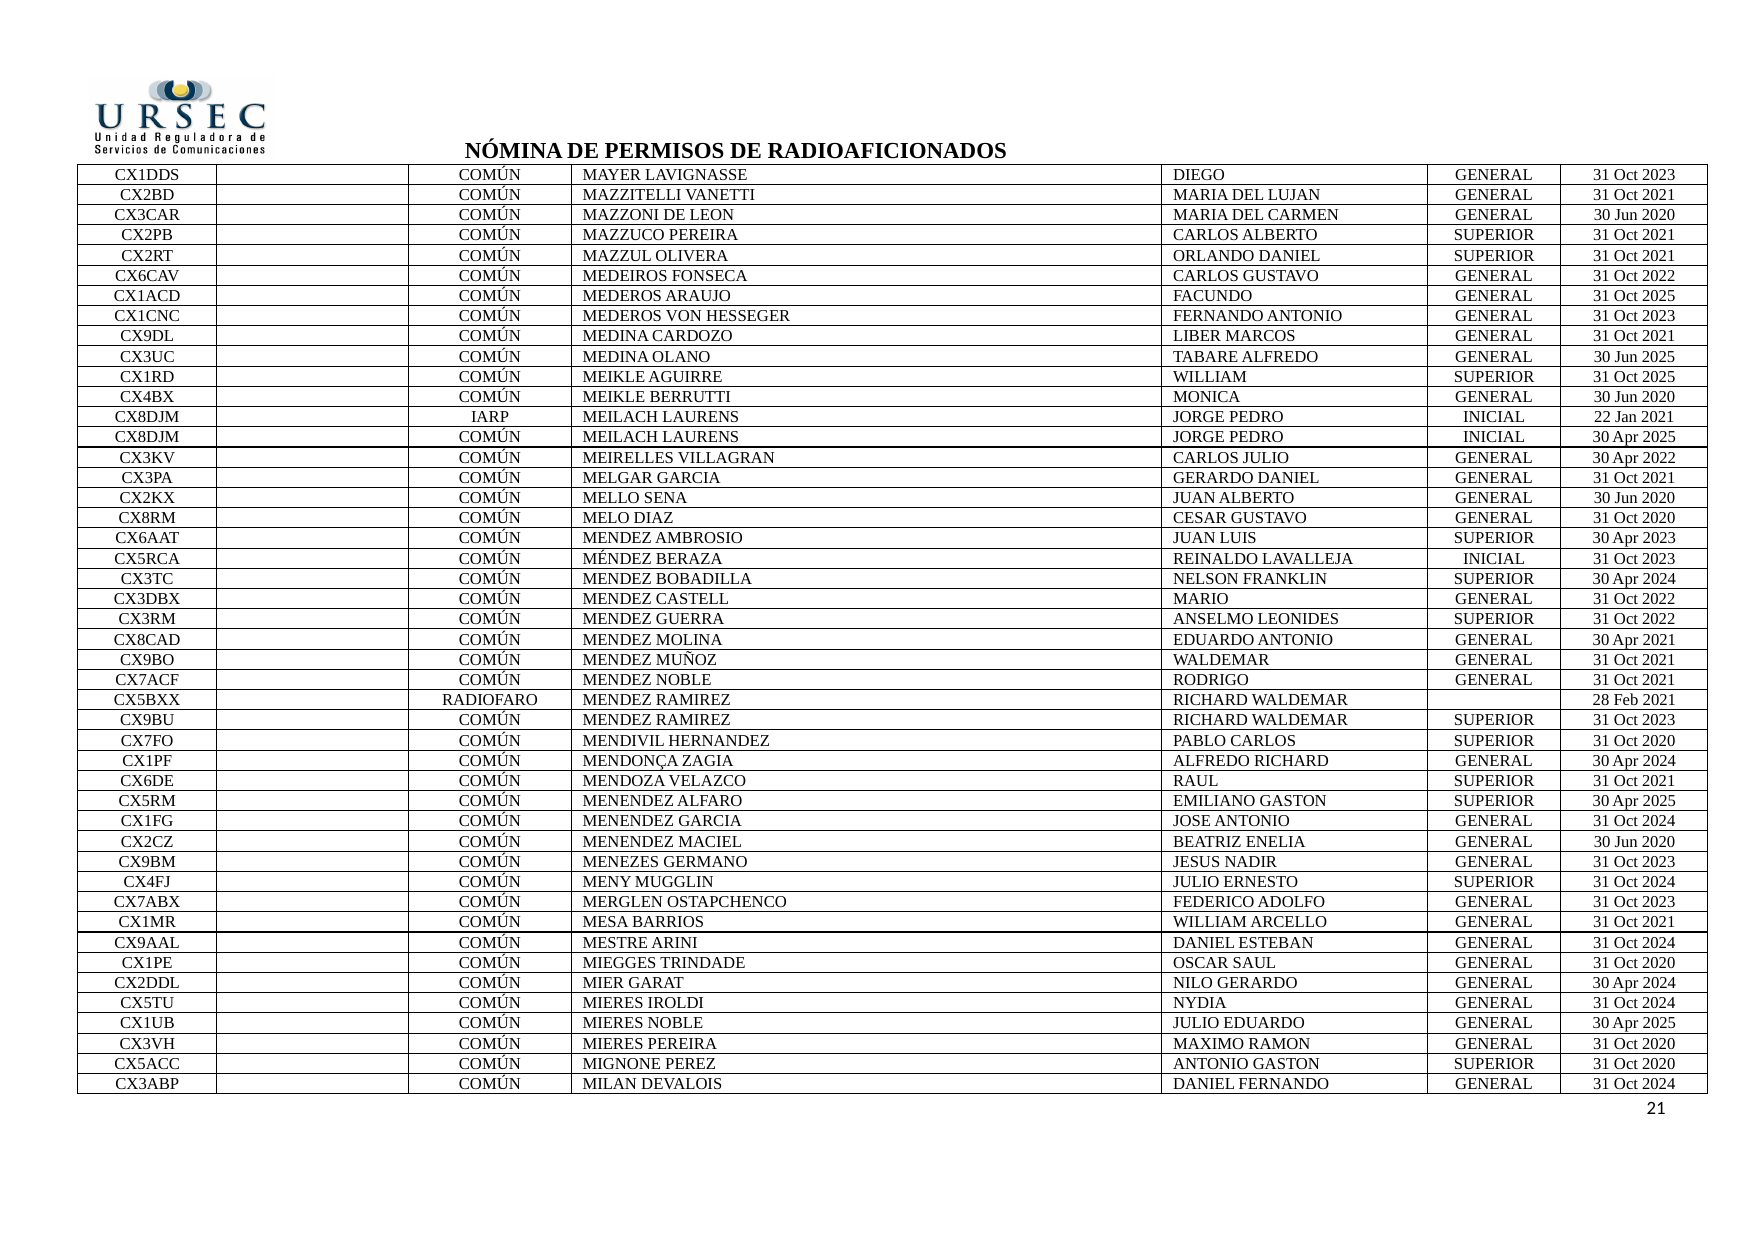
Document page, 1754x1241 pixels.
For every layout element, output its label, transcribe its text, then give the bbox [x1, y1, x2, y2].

table_cell CESAR GUSTAVO [1162, 508, 1427, 527]
table_cell 31 Oct 2021 [1561, 185, 1707, 204]
table_cell MAZZITELLI VANETTI [572, 185, 1161, 204]
table_cell [217, 387, 408, 406]
table_cell GENERAL [1428, 852, 1560, 871]
table_cell CX3PA [78, 468, 216, 487]
table_cell RODRIGO [1162, 670, 1427, 689]
table_cell MILAN DEVALOIS [572, 1074, 1161, 1093]
table_cell COMÚN [409, 286, 571, 305]
table_cell COMÚN [409, 1034, 571, 1053]
table_cell CX1UB [78, 1013, 216, 1032]
table_cell COMÚN [409, 448, 571, 467]
table_cell COMÚN [409, 205, 571, 224]
table_cell 31 Oct 2023 [1561, 710, 1707, 729]
table_cell MESTRE ARINI [572, 933, 1161, 952]
table_cell COMÚN [409, 993, 571, 1012]
table_cell CX3RM [78, 609, 216, 628]
table_cell 31 Oct 2020 [1561, 730, 1707, 749]
table_cell CX1PF [78, 751, 216, 770]
table_cell COMÚN [409, 1074, 571, 1093]
table_cell 31 Oct 2020 [1561, 1054, 1707, 1073]
table_cell MARIO [1162, 589, 1427, 608]
table_cell GENERAL [1428, 892, 1560, 911]
table_cell MENDEZ CASTELL [572, 589, 1161, 608]
table_cell [217, 508, 408, 527]
table_cell COMÚN [409, 852, 571, 871]
table_cell [217, 245, 408, 264]
table_cell MENDIVIL HERNANDEZ [572, 730, 1161, 749]
table_cell CX2RT [78, 245, 216, 264]
table_cell FACUNDO [1162, 286, 1427, 305]
table_cell SUPERIOR [1428, 569, 1560, 588]
table_cell GENERAL [1428, 912, 1560, 931]
table_cell CX5RCA [78, 549, 216, 568]
table_cell GENERAL [1428, 973, 1560, 992]
table_cell CX9BM [78, 852, 216, 871]
table_cell COMÚN [409, 771, 571, 790]
table_cell [217, 367, 408, 386]
table_cell COMÚN [409, 953, 571, 972]
table_cell MEDEIROS FONSECA [572, 266, 1161, 285]
table_cell [217, 1054, 408, 1073]
table_cell CX8RM [78, 508, 216, 527]
table_cell IARP [409, 407, 571, 426]
table_cell [217, 266, 408, 285]
table_cell GENERAL [1428, 306, 1560, 325]
table_cell 31 Oct 2024 [1561, 933, 1707, 952]
table_cell MENEZES GERMANO [572, 852, 1161, 871]
table_cell COMÚN [409, 508, 571, 527]
table_cell GENERAL [1428, 993, 1560, 1012]
table_cell ALFREDO RICHARD [1162, 751, 1427, 770]
table_cell MEIRELLES VILLAGRAN [572, 448, 1161, 467]
table_cell CX1DDS [78, 165, 216, 184]
table_cell [217, 791, 408, 810]
table_cell CX1MR [78, 912, 216, 931]
table_cell INICIAL [1428, 549, 1560, 568]
table_cell GENERAL [1428, 831, 1560, 851]
table_cell 31 Oct 2023 [1561, 306, 1707, 325]
table_cell CX3TC [78, 569, 216, 588]
table_cell 30 Jun 2020 [1561, 387, 1707, 406]
table_cell BEATRIZ ENELIA [1162, 831, 1427, 851]
table_cell [217, 185, 408, 204]
table_cell SUPERIOR [1428, 730, 1560, 749]
table_cell [217, 933, 408, 952]
table_cell MERGLEN OSTAPCHENCO [572, 892, 1161, 911]
table_cell 30 Apr 2022 [1561, 448, 1707, 467]
table_cell 30 Apr 2025 [1561, 427, 1707, 446]
table_cell CX1CNC [78, 306, 216, 325]
table_cell COMÚN [409, 589, 571, 608]
table_cell MENDEZ AMBROSIO [572, 528, 1161, 547]
table_cell COMÚN [409, 387, 571, 406]
table_cell REINALDO LAVALLEJA [1162, 549, 1427, 568]
table_cell CX1PE [78, 953, 216, 972]
table_cell WILLIAM [1162, 367, 1427, 386]
table_cell GENERAL [1428, 286, 1560, 305]
table_cell GENERAL [1428, 629, 1560, 648]
table_cell 31 Oct 2025 [1561, 286, 1707, 305]
table_cell COMÚN [409, 912, 571, 931]
table_cell INICIAL [1428, 427, 1560, 446]
table_cell EMILIANO GASTON [1162, 791, 1427, 810]
table_cell GENERAL [1428, 953, 1560, 972]
table_cell COMÚN [409, 872, 571, 891]
table_cell JULIO EDUARDO [1162, 1013, 1427, 1032]
table_cell GENERAL [1428, 185, 1560, 204]
table_cell [217, 448, 408, 467]
table_cell CX1ACD [78, 286, 216, 305]
table_cell CX9AAL [78, 933, 216, 952]
table_cell RICHARD WALDEMAR [1162, 710, 1427, 729]
table_cell ORLANDO DANIEL [1162, 245, 1427, 264]
table_cell GENERAL [1428, 811, 1560, 830]
table_cell COMÚN [409, 1013, 571, 1032]
table_cell CX3CAR [78, 205, 216, 224]
table_cell 31 Oct 2021 [1561, 670, 1707, 689]
table_cell MESA BARRIOS [572, 912, 1161, 931]
table_cell CX4FJ [78, 872, 216, 891]
table_cell [217, 912, 408, 931]
table_cell JUAN LUIS [1162, 528, 1427, 547]
table_cell MELLO SENA [572, 488, 1161, 507]
table_cell [217, 488, 408, 507]
table_cell ANSELMO LEONIDES [1162, 609, 1427, 628]
table_cell JORGE PEDRO [1162, 427, 1427, 446]
table_cell 31 Oct 2024 [1561, 811, 1707, 830]
table_cell 31 Oct 2021 [1561, 771, 1707, 790]
table_cell [217, 670, 408, 689]
table_cell GENERAL [1428, 468, 1560, 487]
table_cell CX7FO [78, 730, 216, 749]
table_cell MAZZUCO PEREIRA [572, 225, 1161, 244]
table_cell 30 Apr 2024 [1561, 751, 1707, 770]
table_cell GENERAL [1428, 266, 1560, 285]
table_cell MENDEZ NOBLE [572, 670, 1161, 689]
table_cell 31 Oct 2023 [1561, 892, 1707, 911]
table_cell GENERAL [1428, 488, 1560, 507]
table_cell 28 Feb 2021 [1561, 690, 1707, 709]
table_cell MENDEZ MUÑOZ [572, 650, 1161, 669]
table_cell [217, 629, 408, 648]
table_cell COMÚN [409, 831, 571, 851]
table_cell CX9DL [78, 326, 216, 345]
table_cell 31 Oct 2021 [1561, 245, 1707, 264]
table_cell MIERES IROLDI [572, 993, 1161, 1012]
table_cell MENDONÇA ZAGIA [572, 751, 1161, 770]
table_cell COMÚN [409, 629, 571, 648]
table_cell 31 Oct 2022 [1561, 589, 1707, 608]
table_cell WALDEMAR [1162, 650, 1427, 669]
table_cell COMÚN [409, 710, 571, 729]
table_cell DIEGO [1162, 165, 1427, 184]
table_cell [217, 205, 408, 224]
table_cell 22 Jan 2021 [1561, 407, 1707, 426]
table_cell COMÚN [409, 225, 571, 244]
table_cell COMÚN [409, 326, 571, 345]
table_cell MENDEZ GUERRA [572, 609, 1161, 628]
table_cell CX2DDL [78, 973, 216, 992]
table_cell COMÚN [409, 791, 571, 810]
table_cell COMÚN [409, 1054, 571, 1073]
table_cell 31 Oct 2024 [1561, 1074, 1707, 1093]
table_cell OSCAR SAUL [1162, 953, 1427, 972]
table_cell CX6CAV [78, 266, 216, 285]
table_cell [217, 852, 408, 871]
table_cell 30 Apr 2025 [1561, 791, 1707, 810]
table_cell MEIKLE AGUIRRE [572, 367, 1161, 386]
table_cell GENERAL [1428, 670, 1560, 689]
table_cell [217, 306, 408, 325]
table_cell CX2CZ [78, 831, 216, 851]
table_cell CX5ACC [78, 1054, 216, 1073]
table_cell DANIEL ESTEBAN [1162, 933, 1427, 952]
table_cell [217, 326, 408, 345]
table_cell CX6DE [78, 771, 216, 790]
table_cell CX1RD [78, 367, 216, 386]
table_cell CX1FG [78, 811, 216, 830]
table_cell MEDINA CARDOZO [572, 326, 1161, 345]
table_cell 31 Oct 2022 [1561, 609, 1707, 628]
table_cell COMÚN [409, 306, 571, 325]
table_cell COMÚN [409, 165, 571, 184]
table_cell CX2PB [78, 225, 216, 244]
table_cell RAUL [1162, 771, 1427, 790]
table_cell 30 Apr 2023 [1561, 528, 1707, 547]
table_cell [217, 468, 408, 487]
table_cell SUPERIOR [1428, 609, 1560, 628]
table_cell COMÚN [409, 569, 571, 588]
table_cell 31 Oct 2023 [1561, 549, 1707, 568]
table_cell MEILACH LAURENS [572, 407, 1161, 426]
table_cell [217, 892, 408, 911]
table_cell JOSE ANTONIO [1162, 811, 1427, 830]
table_cell [217, 609, 408, 628]
table_cell GENERAL [1428, 346, 1560, 366]
table_cell MEDEROS ARAUJO [572, 286, 1161, 305]
table_cell 30 Jun 2025 [1561, 346, 1707, 366]
table_cell COMÚN [409, 266, 571, 285]
table_cell 30 Apr 2025 [1561, 1013, 1707, 1032]
table_cell WILLIAM ARCELLO [1162, 912, 1427, 931]
table_cell [217, 286, 408, 305]
table_cell CX7ACF [78, 670, 216, 689]
table_cell CX8DJM [78, 427, 216, 446]
table_cell GERARDO DANIEL [1162, 468, 1427, 487]
table_cell GENERAL [1428, 205, 1560, 224]
table_cell GENERAL [1428, 1034, 1560, 1053]
table_cell MENDEZ RAMIREZ [572, 710, 1161, 729]
table_cell SUPERIOR [1428, 528, 1560, 547]
table_cell RICHARD WALDEMAR [1162, 690, 1427, 709]
table_cell 30 Apr 2021 [1561, 629, 1707, 648]
table_cell SUPERIOR [1428, 771, 1560, 790]
table_cell COMÚN [409, 346, 571, 366]
table_cell PABLO CARLOS [1162, 730, 1427, 749]
table_cell SUPERIOR [1428, 1054, 1560, 1073]
table_cell FEDERICO ADOLFO [1162, 892, 1427, 911]
table_cell MEIKLE BERRUTTI [572, 387, 1161, 406]
table_cell CX5TU [78, 993, 216, 1012]
table_cell MENDOZA VELAZCO [572, 771, 1161, 790]
table_cell [217, 953, 408, 972]
picture [88, 75, 277, 159]
table_cell [217, 427, 408, 446]
table_cell ANTONIO GASTON [1162, 1054, 1427, 1073]
table_cell 31 Oct 2024 [1561, 872, 1707, 891]
table_cell 31 Oct 2023 [1561, 852, 1707, 871]
table_cell GENERAL [1428, 508, 1560, 527]
table_cell COMÚN [409, 973, 571, 992]
table_cell CX8DJM [78, 407, 216, 426]
table_cell [217, 751, 408, 770]
table_cell INICIAL [1428, 407, 1560, 426]
table_cell COMÚN [409, 488, 571, 507]
table_cell NYDIA [1162, 993, 1427, 1012]
table_cell MIGNONE PEREZ [572, 1054, 1161, 1073]
table_cell MEDEROS VON HESSEGER [572, 306, 1161, 325]
table_cell 31 Oct 2021 [1561, 326, 1707, 345]
table_cell COMÚN [409, 670, 571, 689]
table_cell 30 Apr 2024 [1561, 569, 1707, 588]
table_cell CX9BO [78, 650, 216, 669]
table_cell [217, 549, 408, 568]
table_cell MENENDEZ GARCIA [572, 811, 1161, 830]
table_cell GENERAL [1428, 933, 1560, 952]
table_cell COMÚN [409, 609, 571, 628]
table_cell [217, 1034, 408, 1053]
table_cell COMÚN [409, 751, 571, 770]
table_cell MIERES NOBLE [572, 1013, 1161, 1032]
table_cell [1428, 690, 1560, 709]
table_cell 31 Oct 2021 [1561, 912, 1707, 931]
table_cell TABARE ALFREDO [1162, 346, 1427, 366]
table_cell CARLOS JULIO [1162, 448, 1427, 467]
table_cell COMÚN [409, 427, 571, 446]
table_cell [217, 771, 408, 790]
table_cell CX3ABP [78, 1074, 216, 1093]
table_cell [217, 528, 408, 547]
table_cell [217, 730, 408, 749]
table_cell CX5BXX [78, 690, 216, 709]
table_cell MENDEZ RAMIREZ [572, 690, 1161, 709]
table_cell [217, 407, 408, 426]
table_cell 31 Oct 2020 [1561, 508, 1707, 527]
table_cell SUPERIOR [1428, 367, 1560, 386]
table_cell 31 Oct 2021 [1561, 650, 1707, 669]
table_cell MENDEZ BOBADILLA [572, 569, 1161, 588]
table_cell GENERAL [1428, 1013, 1560, 1032]
table_cell COMÚN [409, 811, 571, 830]
table_cell MAZZONI DE LEON [572, 205, 1161, 224]
table_cell [217, 165, 408, 184]
table_cell CX2KX [78, 488, 216, 507]
table_cell [217, 811, 408, 830]
table_cell 31 Oct 2022 [1561, 266, 1707, 285]
table_cell GENERAL [1428, 589, 1560, 608]
table_cell [217, 225, 408, 244]
table_cell 31 Oct 2023 [1561, 165, 1707, 184]
table_cell COMÚN [409, 730, 571, 749]
table_cell [217, 710, 408, 729]
table_cell SUPERIOR [1428, 791, 1560, 810]
table_cell CARLOS GUSTAVO [1162, 266, 1427, 285]
table_cell COMÚN [409, 528, 571, 547]
table_cell [217, 973, 408, 992]
table_cell 30 Jun 2020 [1561, 831, 1707, 851]
table_cell MENY MUGGLIN [572, 872, 1161, 891]
table_cell CX6AAT [78, 528, 216, 547]
table_cell 31 Oct 2020 [1561, 1034, 1707, 1053]
table_cell [217, 690, 408, 709]
table_cell RADIOFARO [409, 690, 571, 709]
table_cell CX7ABX [78, 892, 216, 911]
table_cell NELSON FRANKLIN [1162, 569, 1427, 588]
table_cell GENERAL [1428, 751, 1560, 770]
table_cell LIBER MARCOS [1162, 326, 1427, 345]
table_cell MELGAR GARCIA [572, 468, 1161, 487]
table_cell COMÚN [409, 185, 571, 204]
table_cell 31 Oct 2024 [1561, 993, 1707, 1012]
table_cell MENENDEZ MACIEL [572, 831, 1161, 851]
table_cell GENERAL [1428, 650, 1560, 669]
table_cell CX9BU [78, 710, 216, 729]
table_cell CX5RM [78, 791, 216, 810]
table_cell [217, 569, 408, 588]
table_cell CX3KV [78, 448, 216, 467]
table_cell GENERAL [1428, 387, 1560, 406]
table_cell CX3DBX [78, 589, 216, 608]
table_cell COMÚN [409, 245, 571, 264]
table_cell GENERAL [1428, 1074, 1560, 1093]
table_cell GENERAL [1428, 326, 1560, 345]
table_cell FERNANDO ANTONIO [1162, 306, 1427, 325]
table_cell CX4BX [78, 387, 216, 406]
table_cell CX2BD [78, 185, 216, 204]
table_cell SUPERIOR [1428, 225, 1560, 244]
table_cell COMÚN [409, 367, 571, 386]
table_cell SUPERIOR [1428, 872, 1560, 891]
table_cell 31 Oct 2021 [1561, 225, 1707, 244]
table_cell MONICA [1162, 387, 1427, 406]
table_cell COMÚN [409, 468, 571, 487]
table_cell GENERAL [1428, 448, 1560, 467]
table_cell GENERAL [1428, 165, 1560, 184]
table_cell MEILACH LAURENS [572, 427, 1161, 446]
table_cell 30 Apr 2024 [1561, 973, 1707, 992]
table_cell 31 Oct 2021 [1561, 468, 1707, 487]
table_cell [217, 589, 408, 608]
table_cell 31 Oct 2020 [1561, 953, 1707, 972]
table_cell COMÚN [409, 933, 571, 952]
table_cell [217, 993, 408, 1012]
table_cell MIEGGES TRINDADE [572, 953, 1161, 972]
table_cell MIER GARAT [572, 973, 1161, 992]
table_cell [217, 346, 408, 366]
table_cell 30 Jun 2020 [1561, 205, 1707, 224]
table_cell MELO DIAZ [572, 508, 1161, 527]
table_cell [217, 1074, 408, 1093]
table_cell MÉNDEZ BERAZA [572, 549, 1161, 568]
table_cell DANIEL FERNANDO [1162, 1074, 1427, 1093]
table_cell JULIO ERNESTO [1162, 872, 1427, 891]
table_cell CX3UC [78, 346, 216, 366]
table_cell COMÚN [409, 650, 571, 669]
table_cell [217, 1013, 408, 1032]
table_cell JUAN ALBERTO [1162, 488, 1427, 507]
table_cell MEDINA OLANO [572, 346, 1161, 366]
table_cell MENENDEZ ALFARO [572, 791, 1161, 810]
table_cell SUPERIOR [1428, 245, 1560, 264]
table_cell [217, 650, 408, 669]
table_cell CX3VH [78, 1034, 216, 1053]
table_cell JORGE PEDRO [1162, 407, 1427, 426]
table_cell [217, 831, 408, 851]
table_cell JESUS NADIR [1162, 852, 1427, 871]
table_cell MENDEZ MOLINA [572, 629, 1161, 648]
table_cell CX8CAD [78, 629, 216, 648]
table_cell COMÚN [409, 549, 571, 568]
table_cell MIERES PEREIRA [572, 1034, 1161, 1053]
table_cell NILO GERARDO [1162, 973, 1427, 992]
table_cell MARIA DEL CARMEN [1162, 205, 1427, 224]
table_cell COMÚN [409, 892, 571, 911]
table_cell MARIA DEL LUJAN [1162, 185, 1427, 204]
table_cell 31 Oct 2025 [1561, 367, 1707, 386]
table_cell CARLOS ALBERTO [1162, 225, 1427, 244]
table_cell MAYER LAVIGNASSE [572, 165, 1161, 184]
table_cell SUPERIOR [1428, 710, 1560, 729]
table_cell EDUARDO ANTONIO [1162, 629, 1427, 648]
table_cell MAZZUL OLIVERA [572, 245, 1161, 264]
table_cell 30 Jun 2020 [1561, 488, 1707, 507]
table_cell [217, 872, 408, 891]
table_cell MAXIMO RAMON [1162, 1034, 1427, 1053]
